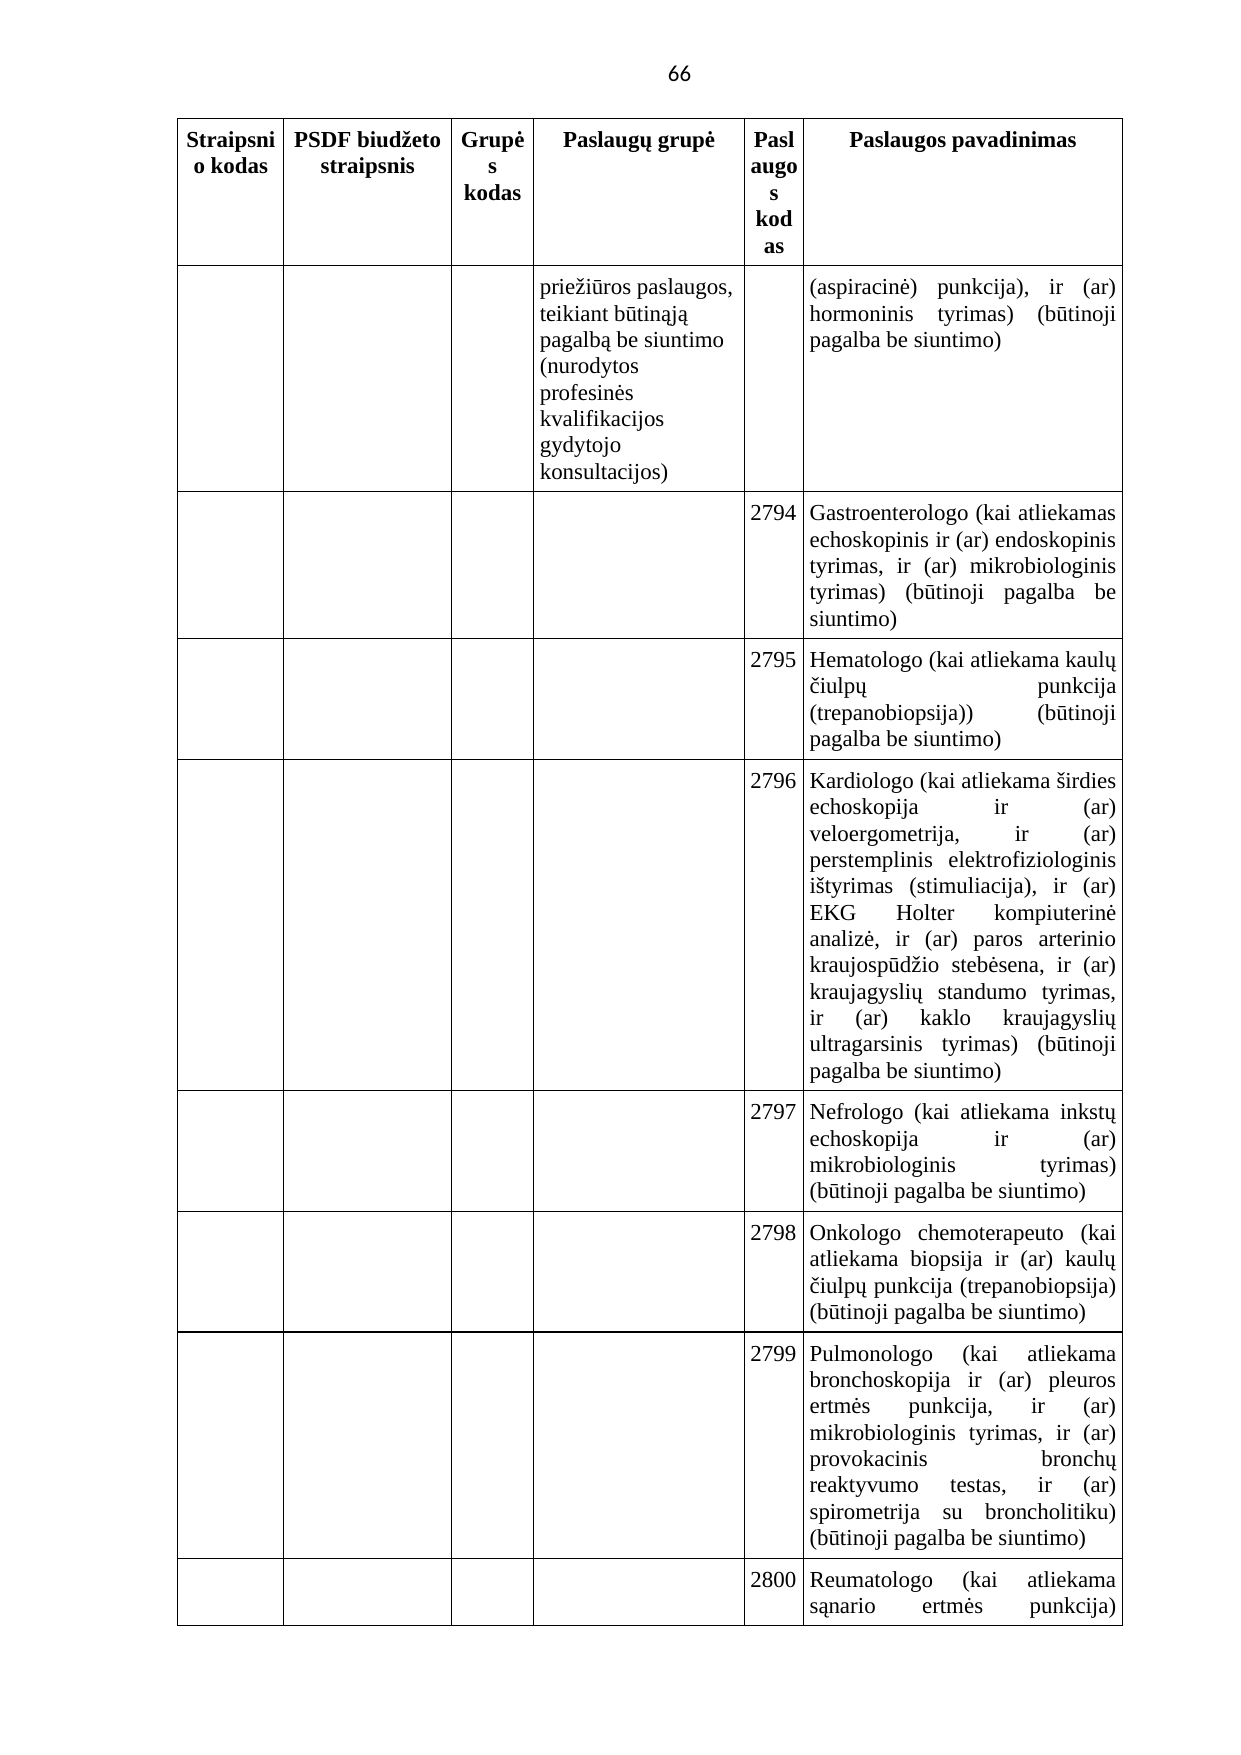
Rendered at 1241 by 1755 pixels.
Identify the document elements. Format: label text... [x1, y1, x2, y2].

table_cell [284, 639, 451, 759]
table_header Paslaugos kodas [745, 119, 803, 265]
table_cell [452, 760, 533, 1090]
table_cell [534, 1333, 744, 1557]
table_cell [745, 266, 803, 491]
table_cell Pulmonologo (kai atliekama bronchoskopija ir (ar) pleuros ertmės punkcija, ir (ar) mikrobiologinis tyrimas, ir (ar) provokacinis bronchų reaktyvumo testas, ir (ar) spirometrija su broncholitiku) (būtinoji pagalba be siuntimo) [804, 1333, 1122, 1557]
table_cell [178, 639, 283, 759]
table_header Straipsnio kodas [178, 119, 283, 265]
table_cell [452, 492, 533, 638]
table_cell 2794 [745, 492, 803, 638]
table_cell [452, 1091, 533, 1211]
table_cell priežiūros paslaugos, teikiant būtinąją pagalbą be siuntimo (nurodytos profesinės kvalifikacijos gydytojo konsultacijos) [534, 266, 744, 491]
table_cell 2798 [745, 1212, 803, 1331]
table_cell [178, 266, 283, 491]
table_header Paslaugos pavadinimas [804, 119, 1122, 265]
table_header PSDF biudžeto straipsnis [284, 119, 451, 265]
table_cell 2800 [745, 1559, 803, 1625]
table_cell [534, 1212, 744, 1331]
table_header Grupės kodas [452, 119, 533, 265]
table_cell [284, 266, 451, 491]
table_cell [284, 1212, 451, 1331]
table_cell [452, 266, 533, 491]
table_cell [284, 1333, 451, 1557]
table_cell [452, 1212, 533, 1331]
table_cell [284, 1559, 451, 1625]
table_cell [534, 639, 744, 759]
table_cell [452, 639, 533, 759]
table_cell (aspiracinė) punkcija), ir (ar) hormoninis tyrimas) (būtinoji pagalba be siuntimo) [804, 266, 1122, 491]
table_cell 2796 [745, 760, 803, 1090]
table_cell [178, 1333, 283, 1557]
table_cell Gastroenterologo (kai atliekamas echoskopinis ir (ar) endoskopinis tyrimas, ir (ar) mikrobiologinis tyrimas) (būtinoji pagalba be siuntimo) [804, 492, 1122, 638]
table_cell [284, 760, 451, 1090]
table_header Paslaugų grupė [534, 119, 744, 265]
table_cell 2797 [745, 1091, 803, 1211]
table_cell [452, 1333, 533, 1557]
table_cell [178, 1212, 283, 1331]
table_cell Onkologo chemoterapeuto (kai atliekama biopsija ir (ar) kaulų čiulpų punkcija (trepanobiopsija) (būtinoji pagalba be siuntimo) [804, 1212, 1122, 1331]
table_cell [284, 492, 451, 638]
table_cell Kardiologo (kai atliekama širdies echoskopija ir (ar) veloergometrija, ir (ar) perstemplinis elektrofiziologinis ištyrimas (stimuliacija), ir (ar) EKG Holter kompiuterinė analizė, ir (ar) paros arterinio kraujospūdžio stebėsena, ir (ar) kraujagyslių standumo tyrimas, ir (ar) kaklo kraujagyslių ultragarsinis tyrimas) (būtinoji pagalba be siuntimo) [804, 760, 1122, 1090]
table_cell [534, 1559, 744, 1625]
table_cell 2795 [745, 639, 803, 759]
table_cell 2799 [745, 1333, 803, 1557]
table_cell [534, 1091, 744, 1211]
table_cell [284, 1091, 451, 1211]
table_cell [534, 760, 744, 1090]
table_cell [178, 760, 283, 1090]
table_cell Nefrologo (kai atliekama inkstų echoskopija ir (ar) mikrobiologinis tyrimas) (būtinoji pagalba be siuntimo) [804, 1091, 1122, 1211]
table_cell [452, 1559, 533, 1625]
table_cell [178, 1559, 283, 1625]
table_cell [534, 492, 744, 638]
table_cell [178, 492, 283, 638]
table_cell Reumatologo (kai atliekama sąnario ertmės punkcija) [804, 1559, 1122, 1625]
table_cell Hematologo (kai atliekama kaulų čiulpų punkcija (trepanobiopsija)) (būtinoji pagalba be siuntimo) [804, 639, 1122, 759]
table_cell [178, 1091, 283, 1211]
